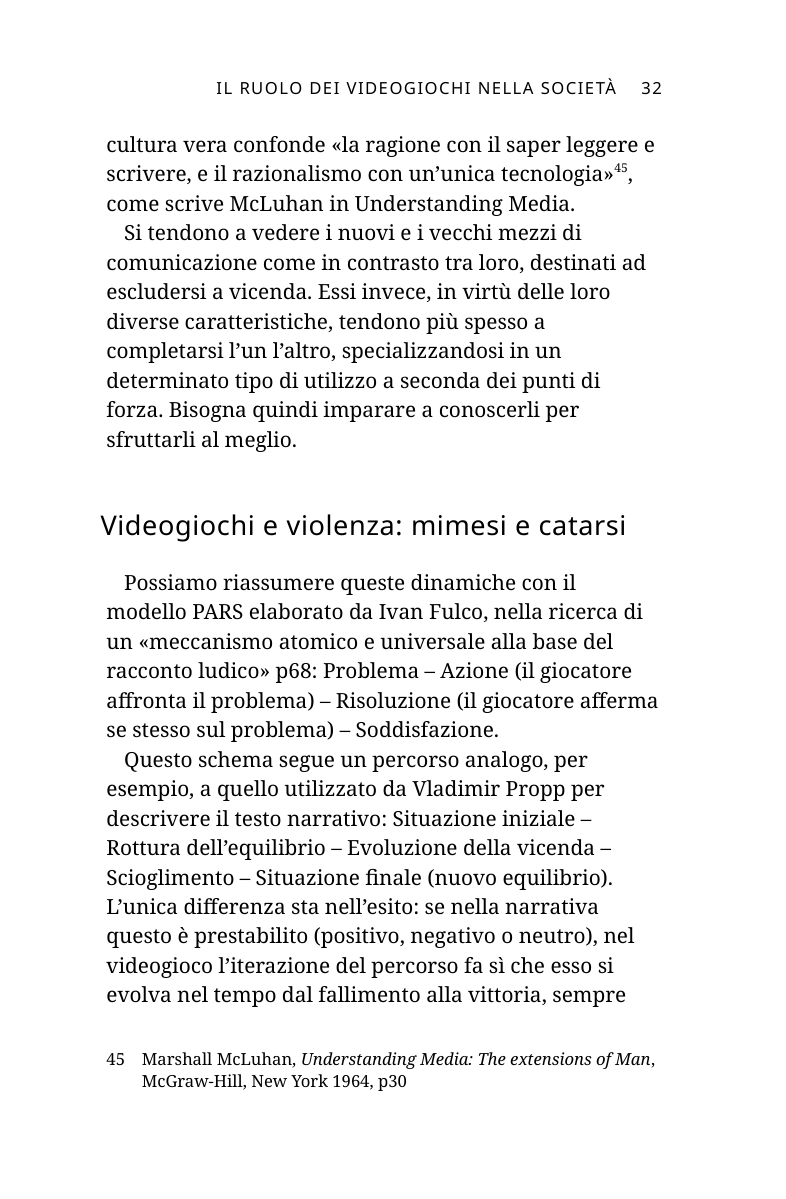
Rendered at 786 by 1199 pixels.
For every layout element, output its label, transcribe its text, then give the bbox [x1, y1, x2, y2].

text Si tendono a vedere i nuovi e i vecchi mezzi di comunicazione come in contrasto tra loro, destinati ad escludersi a vicenda. Essi invece, in virtù delle loro diverse caratteristiche, tendono più spesso a completarsi l’un l’altro, specializzandosi in un determinato tipo di utilizzo a seconda dei punti di forza. Bisogna quindi imparare a conoscerli per sfruttarli al meglio. [106, 217, 661, 453]
text Questo schema segue un percorso analogo, per esempio, a quello utilizzato da Vladimir Propp per descrivere il testo narrativo: Situazione iniziale – Rottura dell’equilibrio – Evoluzione della vicenda – Scioglimento – Situazione finale (nuovo equilibrio). L’unica differenza sta nell’esito: se nella narrativa questo è prestabilito (positivo, negativo o neutro), nel videogioco l’iterazione del percorso fa sì che esso si evolva nel tempo dal fallimento alla vittoria, sempre [106, 744, 661, 1009]
subtitle Videogiochi e violenza: mimesi e catarsi [100, 506, 661, 543]
text Possiamo riassumere queste dinamiche con il modello PARS elaborato da Ivan Fulco, nella ricerca di un «meccanismo atomico e universale alla base del racconto ludico» p68: Problema – Azione (il giocatore affronta il problema) – Risoluzione (il giocatore afferma se stesso sul problema) – Soddisfazione. [106, 567, 661, 744]
text Marshall McLuhan, Understanding Media: The extensions of Man, McGraw-Hill, New York 1964, p30 [106, 1047, 661, 1093]
text cultura vera confonde «la ragione con il saper leggere e scrivere, e il razionalismo con un’unica tecnologia», come scrive McLuhan in Understanding Media. [106, 129, 661, 217]
